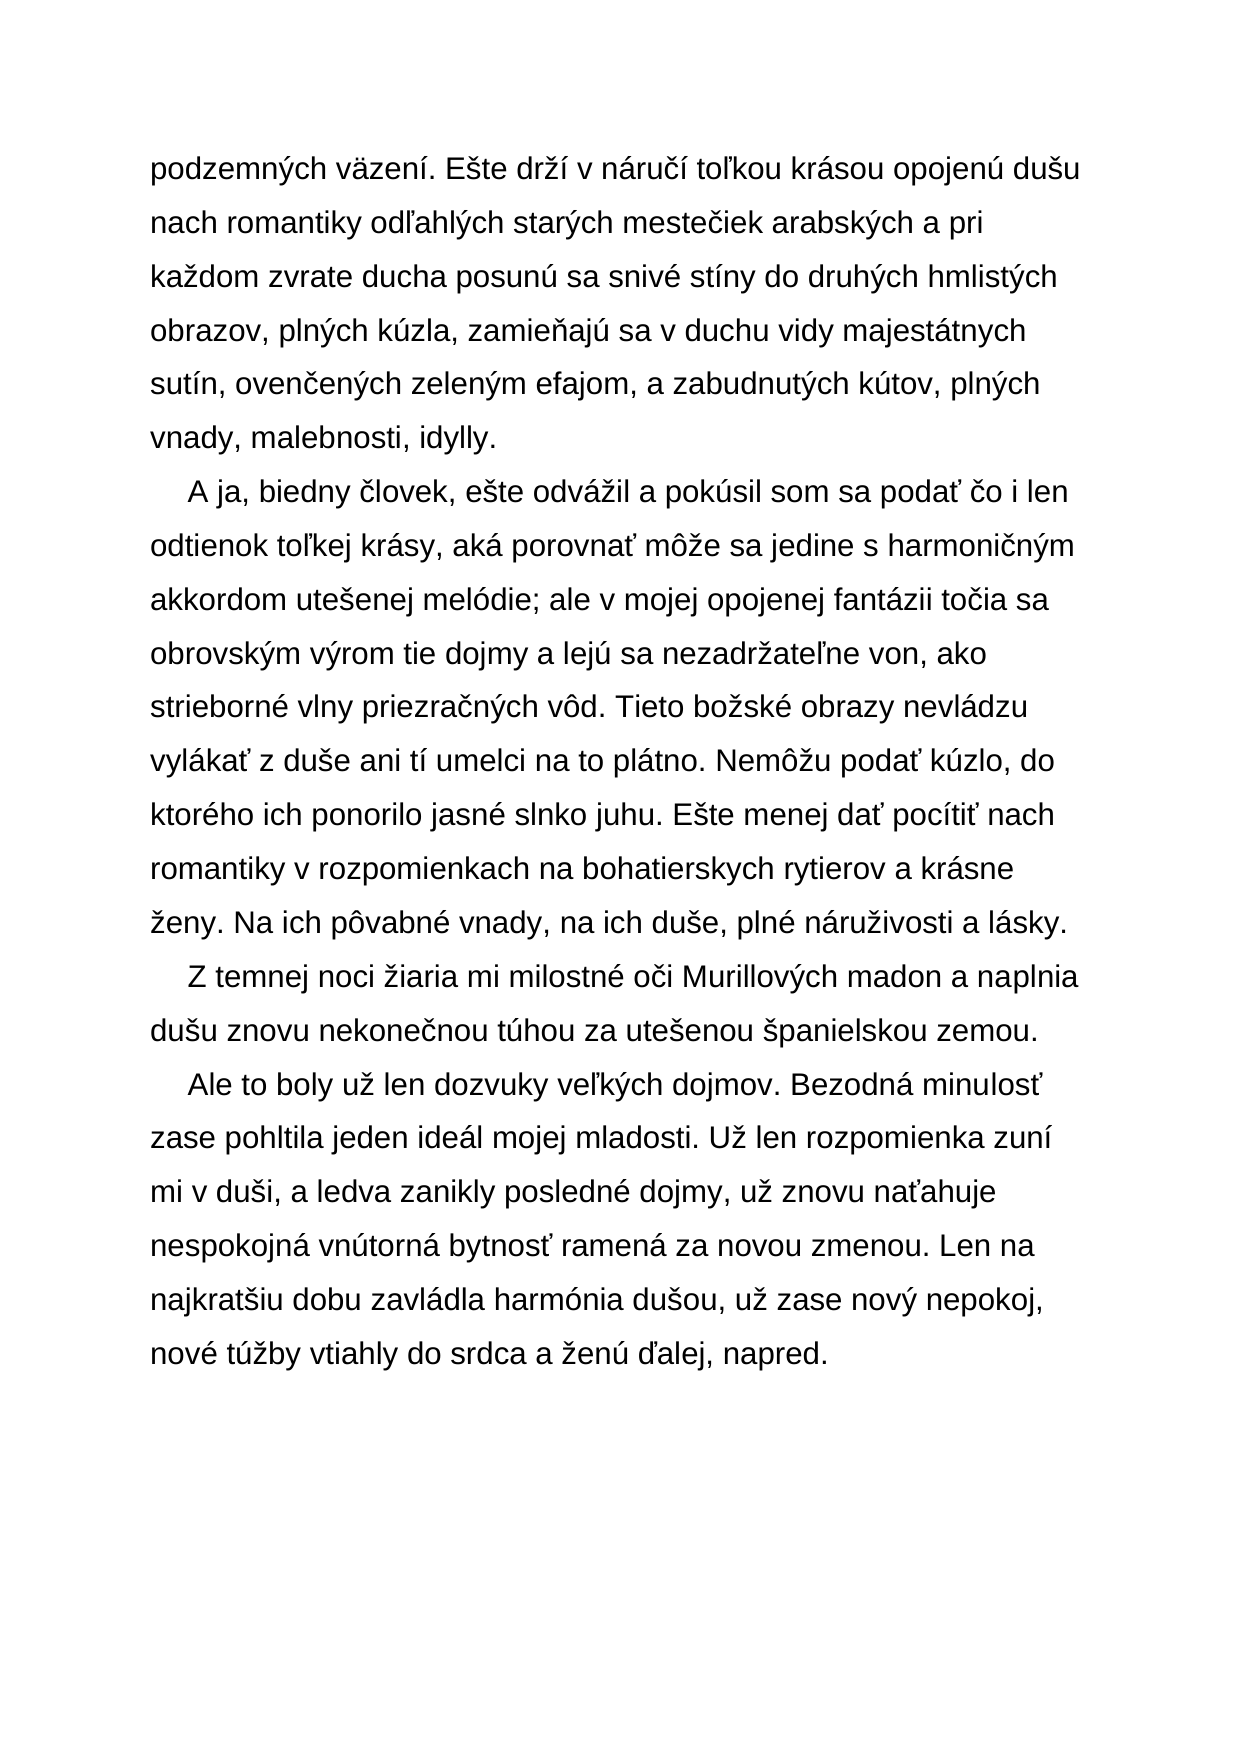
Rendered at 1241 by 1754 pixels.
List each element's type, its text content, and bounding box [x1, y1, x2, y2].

text podzemných väzení. Ešte drží v náručí toľkou krásou opojenú dušu nach romantiky odľahlých starých mestečiek arabských a pri každom zvrate ducha posunú sa snivé stíny do druhých hmlistých obrazov, plných kúzla, zamieňajú sa v duchu vidy majestátnych sutín, oven­čených zeleným efajom, a zabudnutých kútov, plných vnady, maleb­nosti, idylly. [150, 150, 1091, 455]
text Ale to boly už len dozvuky veľkých dojmov. Bezodná minu­losť zase pohltila jeden ideál mojej mladosti. Už len rozpomienka zuní mi v duši, a ledva zanikly posledné dojmy, už znovu naťahuje nespokojná vnútorná bytnosť ramená za novou zmenou. Len na naj­kratšiu dobu zavládla harmónia dušou, už zase nový nepokoj, nové túžby vtiahly do srdca a ženú ďalej, napred. [150, 1066, 1091, 1371]
text A ja, biedny človek, ešte odvážil a pokúsil som sa podať čo i len odtienok toľkej krásy, aká porovnať môže sa jedine s harmoničným akkordom utešenej melódie; ale v mojej opojenej fantázii točia sa obrovským výrom tie dojmy a lejú sa nezadržateľne von, ako strieborné vlny priezračných vôd. Tieto božské obrazy nevládzu vylákať z duše ani tí umelci na to plátno. Nemôžu podať kúzlo, do [150, 473, 1091, 778]
text ktorého ich ponorilo jasné slnko juhu. Ešte menej dať pocítiť nach romantiky v rozpomienkach na bohatierskych rytierov a krásne ženy. Na ich pôvabné vnady, na ich duše, plné náruživosti a lásky. [150, 796, 1091, 940]
text Z temnej noci žiaria mi milostné oči Murillových madon a na­plnia dušu znovu nekonečnou túhou za utešenou španielskou zemou. [150, 958, 1091, 1048]
